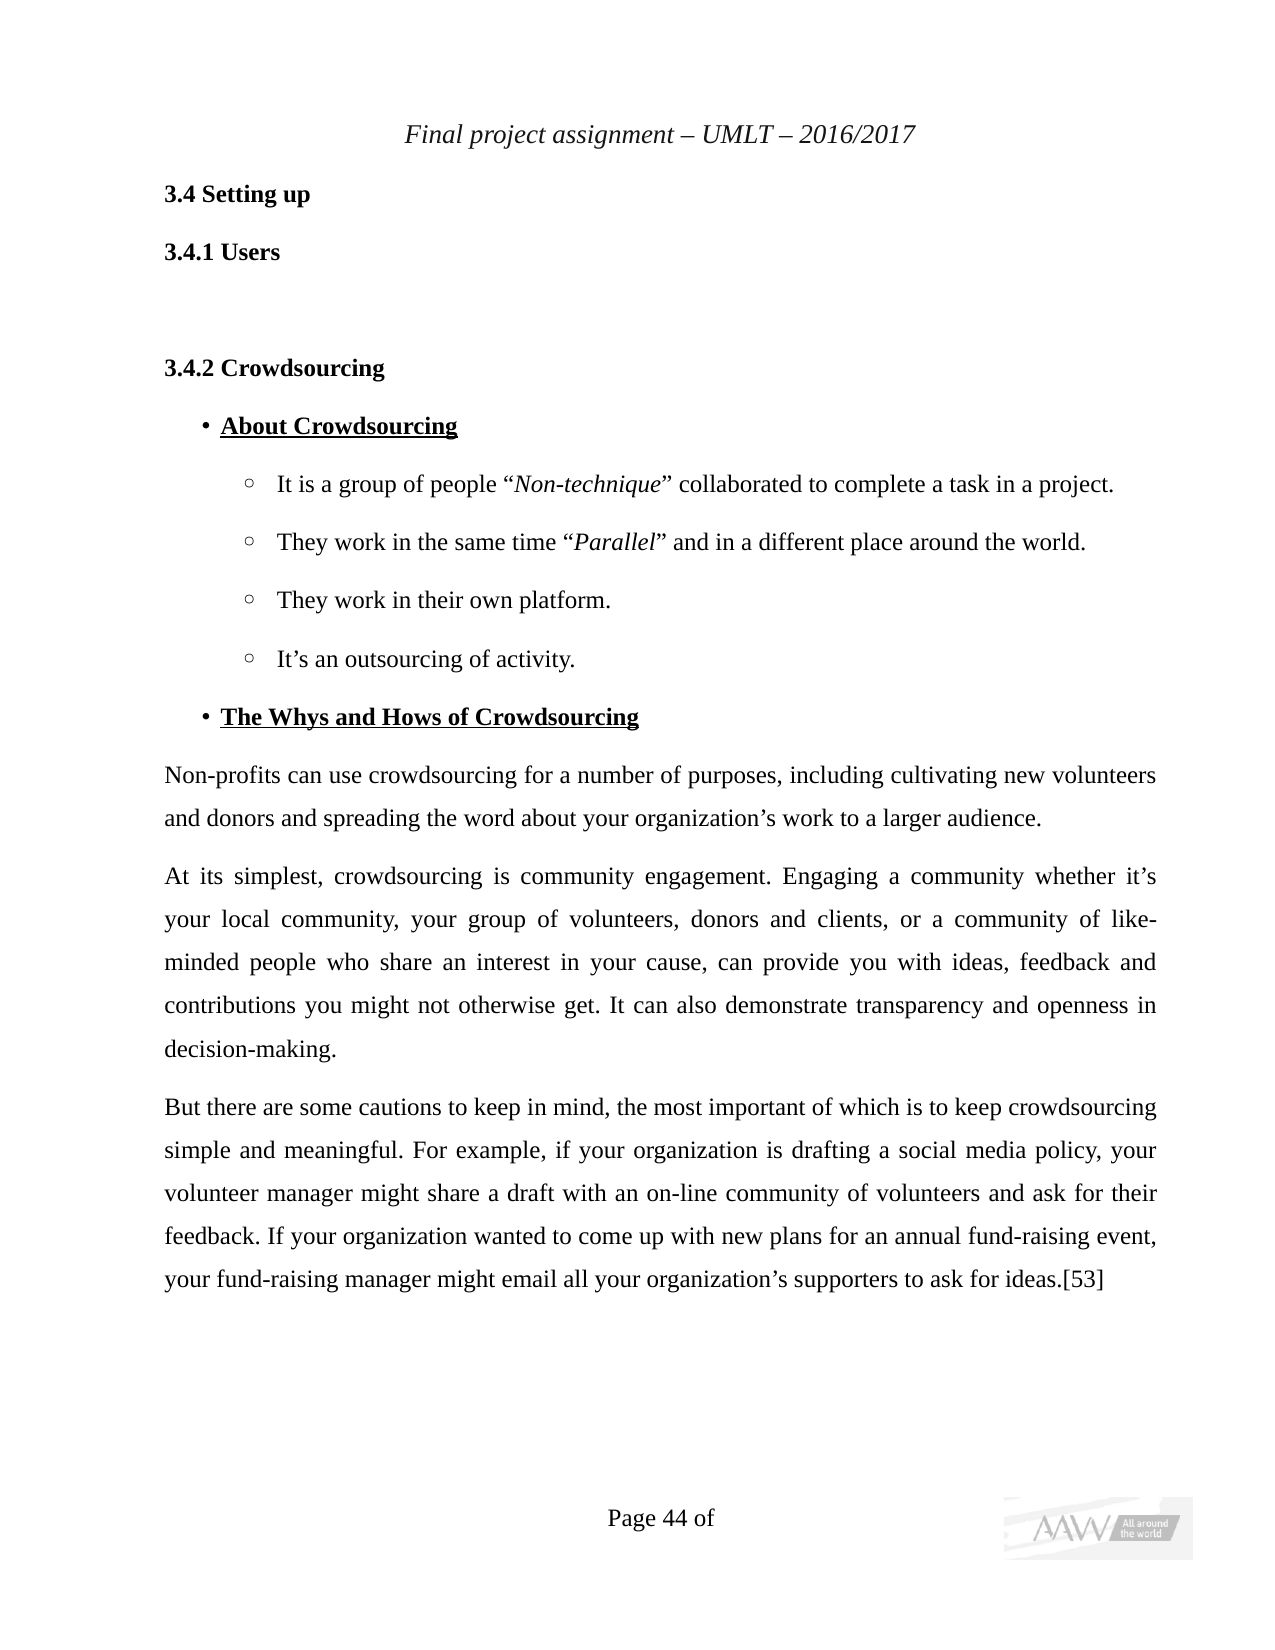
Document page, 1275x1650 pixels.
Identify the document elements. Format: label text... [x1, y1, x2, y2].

list It’s an outsourcing of activity. [239, 644, 1158, 672]
subtitle 3.4.1 Users [164, 237, 1158, 266]
subtitle 3.4 Setting up [164, 179, 1158, 207]
text At its simplest, crowdsourcing is community engagement. Engaging a community whether it’s your local community, your group of volunteers, donors and clients, or a community of like-minded people who share an interest in your cause, can provide you with ideas, feedback and contributions you might not otherwise get. It can also demonstrate transparency and openness in decision-making. [164, 861, 1158, 1062]
list It is a group of people “Non-technique” collaborated to complete a task in a project. [239, 469, 1158, 498]
subtitle 3.4.2 Crowdsourcing [164, 353, 1158, 382]
text Non-profits can use crowdsourcing for a number of purposes, including cultivating new volunteers and donors and spreading the word about your organization’s work to a larger audience. [164, 760, 1158, 832]
picture [1003, 1497, 1193, 1560]
list They work in the same time “Parallel” and in a different place around the world. [239, 527, 1158, 556]
text But there are some cautions to keep in mind, the most important of which is to keep crowdsourcing simple and meaningful. For example, if your organization is drafting a social media policy, your volunteer manager might share a draft with an on-line community of volunteers and ask for their feedback. If your organization wanted to come up with new plans for an annual fund-raising event, your fund-raising manager might email all your organization’s supporters to ask for ideas.[53] [164, 1092, 1158, 1293]
list The Whys and Hows of Crowdsourcing [202, 702, 1158, 731]
list About Crowdsourcing [202, 411, 1158, 440]
list They work in their own platform. [239, 586, 1158, 614]
